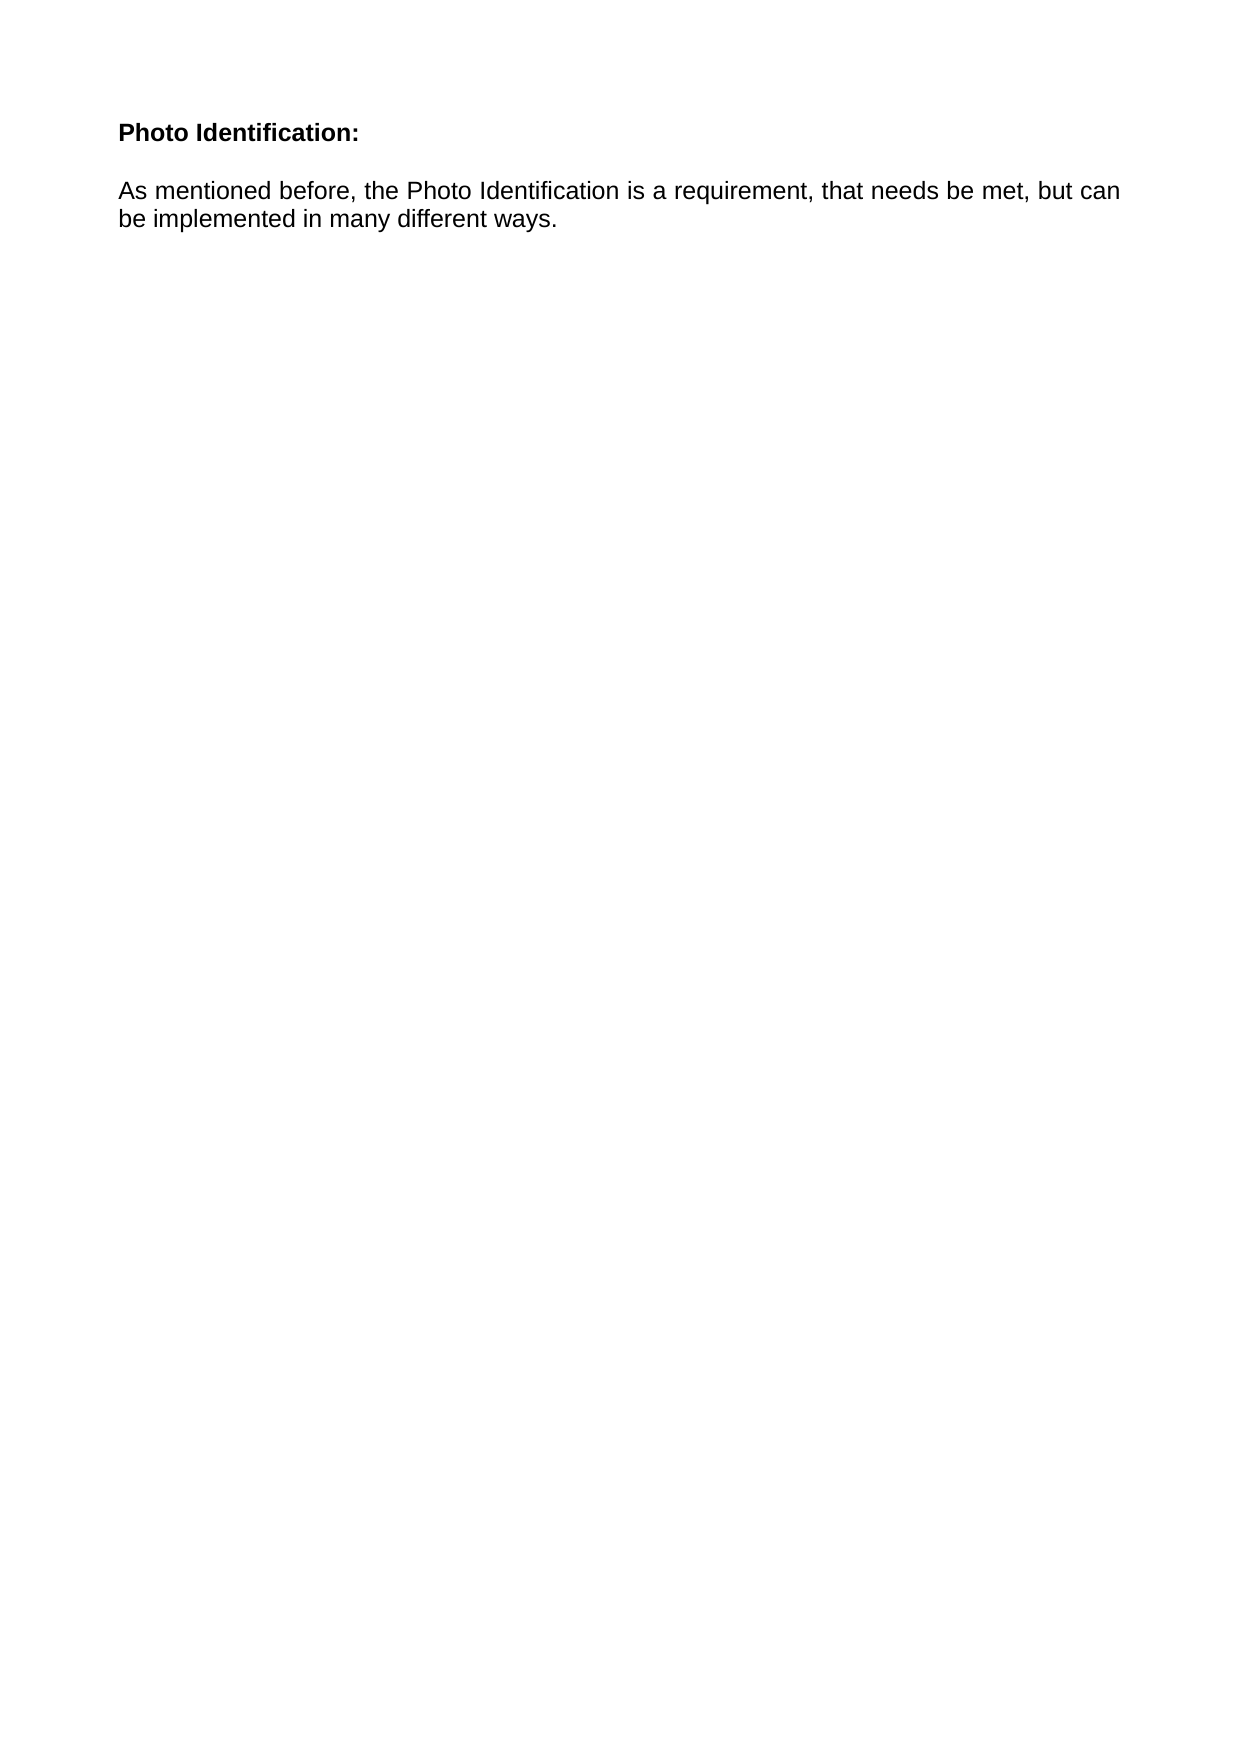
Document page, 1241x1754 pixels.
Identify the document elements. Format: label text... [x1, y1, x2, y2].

text Photo Identification: [118, 118, 1122, 147]
text As mentioned before, the Photo Identification is a requirement, that needs be met, but can be implemented in many different ways. [118, 176, 1122, 233]
